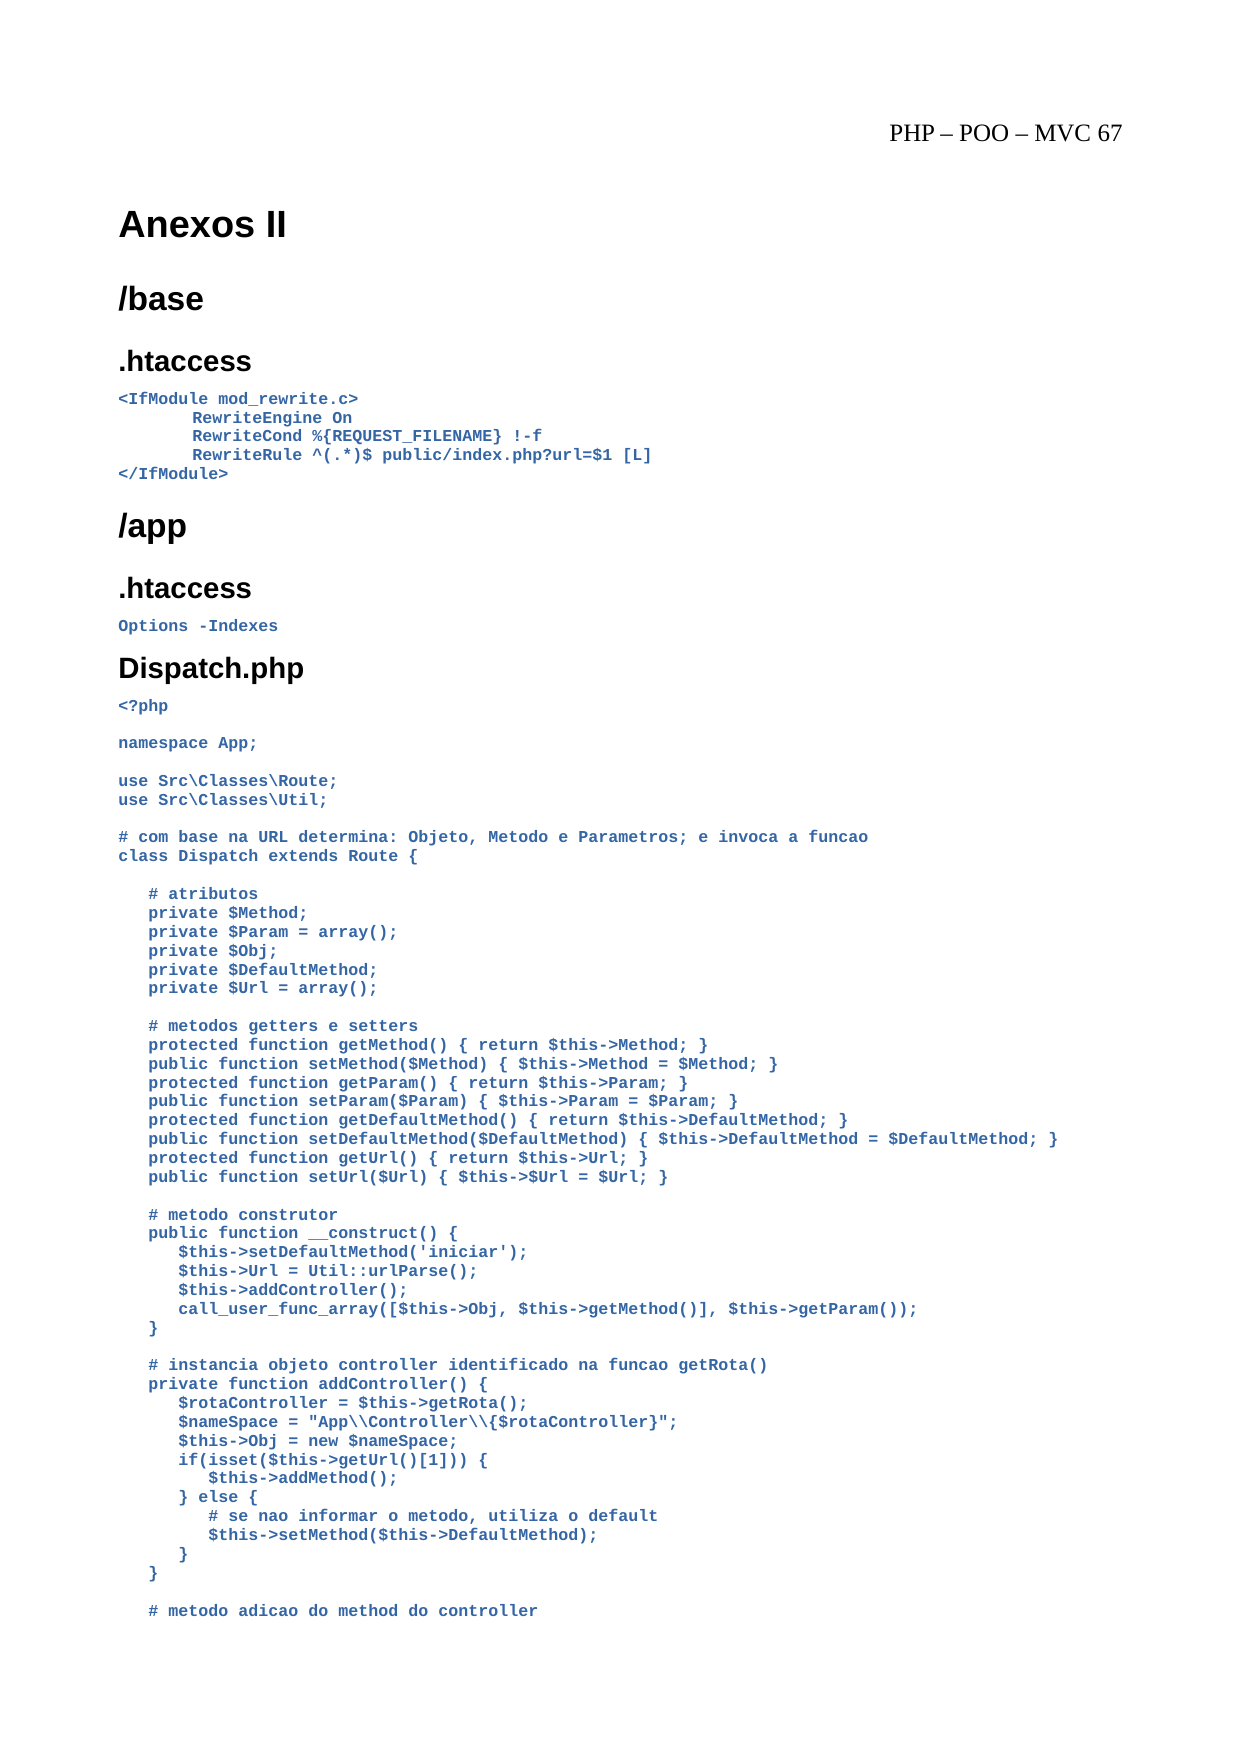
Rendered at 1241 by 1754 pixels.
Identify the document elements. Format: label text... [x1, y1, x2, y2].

text use Src\Classes\Route; [118, 772, 1122, 791]
text public function setUrl($Url) { $this->$Url = $Url; } [118, 1168, 1122, 1187]
text public function setParam($Param) { $this->Param = $Param; } [118, 1093, 1122, 1112]
text public function setDefaultMethod($DefaultMethod) { $this->DefaultMethod = $DefaultMethod; } [118, 1131, 1122, 1149]
text $this->setDefaultMethod('iniciar'); [118, 1244, 1122, 1263]
text public function __construct() { [118, 1225, 1122, 1244]
text <IfModule mod_rewrite.c> [118, 390, 1122, 409]
text use Src\Classes\Util; [118, 791, 1122, 810]
text protected function getParam() { return $this->Param; } [118, 1074, 1122, 1093]
text # atributos [118, 886, 1122, 904]
text $rotaController = $this->getRota(); [118, 1395, 1122, 1413]
text private function addController() { [118, 1376, 1122, 1395]
text </IfModule> [118, 466, 1122, 484]
text # metodo adicao do method do controller [118, 1602, 1122, 1621]
text <?php [118, 697, 1122, 716]
text RewriteEngine On [118, 409, 1122, 428]
text $this->setMethod($this->DefaultMethod); [118, 1527, 1122, 1546]
text # se nao informar o metodo, utiliza o default [118, 1508, 1122, 1527]
text $this->Url = Util::urlParse(); [118, 1263, 1122, 1282]
text # metodo construtor [118, 1206, 1122, 1225]
text class Dispatch extends Route { [118, 848, 1122, 867]
text private $Param = array(); [118, 923, 1122, 942]
subtitle .htaccess [118, 571, 1122, 605]
text Options -Indexes [118, 617, 1122, 636]
text RewriteRule ^(.*)$ public/index.php?url=$1 [L] [118, 447, 1122, 466]
text # instancia objeto controller identificado na funcao getRota() [118, 1357, 1122, 1376]
text protected function getUrl() { return $this->Url; } [118, 1149, 1122, 1168]
subtitle .htaccess [118, 344, 1122, 378]
text if(isset($this->getUrl()[1])) { [118, 1451, 1122, 1470]
text private $Url = array(); [118, 980, 1122, 999]
subtitle Anexos II [118, 201, 1122, 245]
text private $Method; [118, 904, 1122, 923]
text $nameSpace = "App\\Controller\\{$rotaController}"; [118, 1413, 1122, 1432]
text call_user_func_array([$this->Obj, $this->getMethod()], $this->getParam()); [118, 1300, 1122, 1319]
subtitle /app [118, 505, 1122, 544]
text # com base na URL determina: Objeto, Metodo e Parametros; e invoca a funcao [118, 829, 1122, 848]
text } [118, 1564, 1122, 1583]
text } else { [118, 1489, 1122, 1508]
text protected function getMethod() { return $this->Method; } [118, 1036, 1122, 1055]
text private $DefaultMethod; [118, 961, 1122, 980]
text $this->addController(); [118, 1282, 1122, 1300]
text # metodos getters e setters [118, 1018, 1122, 1036]
text protected function getDefaultMethod() { return $this->DefaultMethod; } [118, 1112, 1122, 1131]
text public function setMethod($Method) { $this->Method = $Method; } [118, 1055, 1122, 1074]
text RewriteCond %{REQUEST_FILENAME} !-f [118, 428, 1122, 447]
subtitle Dispatch.php [118, 651, 1122, 684]
text } [118, 1319, 1122, 1338]
text namespace App; [118, 735, 1122, 754]
text $this->Obj = new $nameSpace; [118, 1432, 1122, 1451]
text private $Obj; [118, 942, 1122, 961]
text $this->addMethod(); [118, 1470, 1122, 1489]
subtitle /base [118, 278, 1122, 317]
text } [118, 1546, 1122, 1564]
